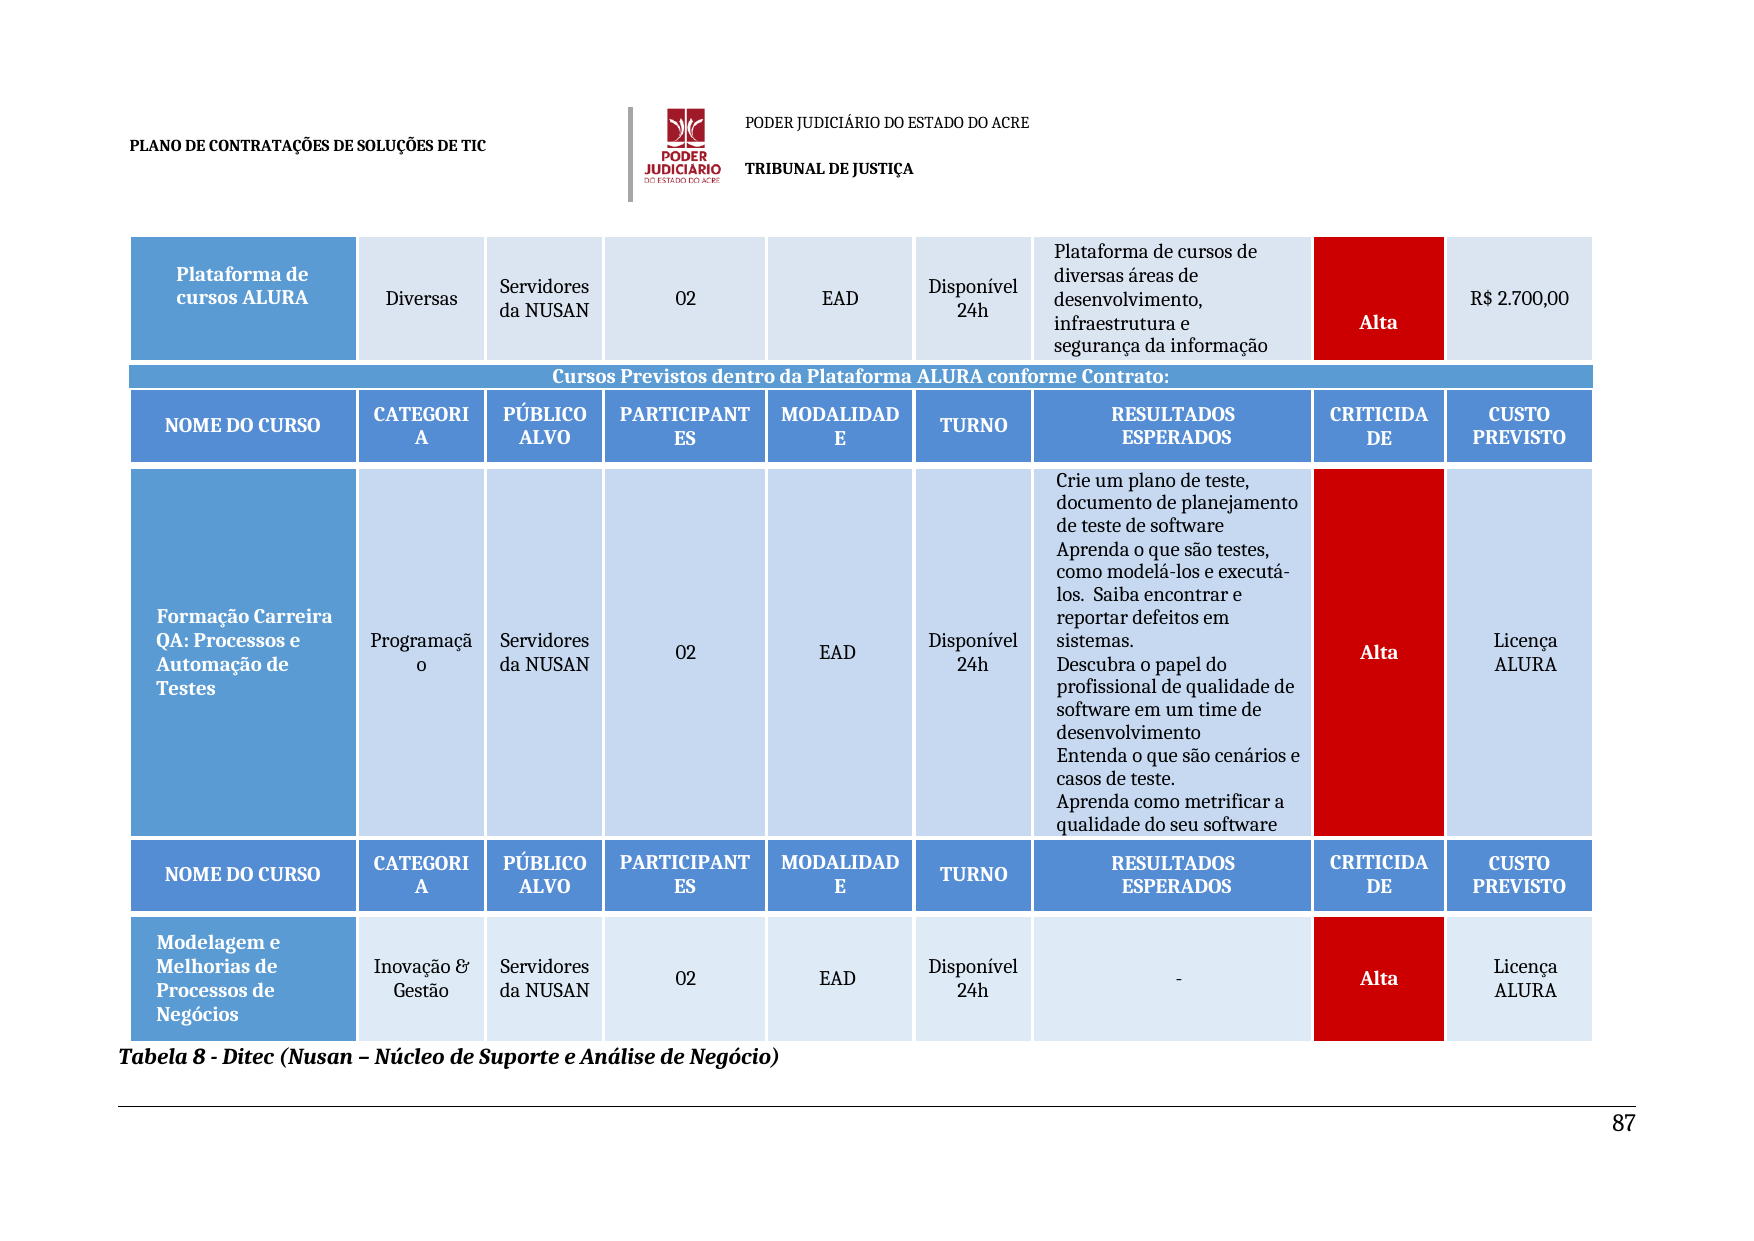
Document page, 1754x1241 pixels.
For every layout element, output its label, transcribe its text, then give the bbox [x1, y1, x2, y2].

table_cell Alta [1314, 917, 1444, 1041]
table_cell Licença ALURA [1447, 469, 1592, 836]
table_cell Plataforma de cursos de diversas áreas de desenvolvimento, infraestrutura e segurança da informação [1034, 237, 1311, 360]
table_cell PARTICIPANTES [605, 840, 765, 911]
table_cell Alta [1314, 237, 1444, 360]
table_cell Diversas [359, 237, 484, 360]
table_cell - [1034, 917, 1311, 1041]
table_cell Alta [1314, 469, 1444, 836]
table_cell Plataforma de cursos ALURA [131, 237, 356, 360]
table_cell Modelagem e Melhorias de Processos de Negócios [131, 917, 356, 1041]
table_cell MODALIDADE [768, 840, 912, 911]
table_cell 02 [605, 237, 765, 360]
table_cell PARTICIPANTES [605, 390, 765, 462]
table_cell CUSTO PREVISTO [1447, 390, 1592, 462]
picture [641, 106, 723, 186]
table_cell 02 [605, 917, 765, 1041]
table_cell 02 [605, 469, 765, 836]
table_cell CUSTO PREVISTO [1447, 840, 1592, 911]
table_cell Disponível 24h [916, 917, 1031, 1041]
table_cell CATEGORIA [359, 840, 484, 911]
table_cell EAD [768, 237, 912, 360]
table_cell Programação [359, 469, 484, 836]
table_cell R$ 2.700,00 [1447, 237, 1592, 360]
table_cell Formação Carreira QA: Processos e Automação de Testes [131, 469, 356, 836]
table_cell Servidores da NUSAN [487, 917, 602, 1041]
table_cell Disponível 24h [916, 237, 1031, 360]
table_cell PÚBLICO ALVO [487, 390, 602, 462]
table_cell NOME DO CURSO [131, 390, 356, 462]
table_cell Servidores da NUSAN [487, 237, 602, 360]
table_cell CRITICIDADE [1314, 390, 1444, 462]
table_cell MODALIDADE [768, 390, 912, 462]
table_cell NOME DO CURSO [131, 840, 356, 911]
table_cell CRITICIDADE [1314, 840, 1444, 911]
table_cell TURNO [916, 840, 1031, 911]
subtitle Tabela 8 - Ditec (Nusan – Núcleo de Suporte e Análise de Negócio) [118, 1044, 1636, 1070]
table_cell Disponível 24h [916, 469, 1031, 836]
table_cell PÚBLICO ALVO [487, 840, 602, 911]
table_cell Crie um plano de teste, documento de planejamento de teste de software Aprenda o que são testes, como modelá-los e executá-los. Saiba encontrar e reportar defeitos em sistemas. Descubra o papel do profissional de qualidade de software em um time de desenvolvimento Entenda o que são cenários e casos de teste. Aprenda como metrificar a qualidade do seu software [1034, 469, 1311, 836]
table_cell Inovação & Gestão [359, 917, 484, 1041]
table_cell CATEGORIA [359, 390, 484, 462]
table_cell Licença ALURA [1447, 917, 1592, 1041]
table_cell EAD [768, 917, 912, 1041]
table_cell Cursos Previstos dentro da Plataforma ALURA conforme Contrato: [129, 365, 1593, 388]
table_cell TURNO [916, 390, 1031, 462]
table_cell RESULTADOS ESPERADOS [1034, 840, 1311, 911]
table_cell EAD [768, 469, 912, 836]
table_cell RESULTADOS ESPERADOS [1034, 390, 1311, 462]
table_cell Servidores da NUSAN [487, 469, 602, 836]
